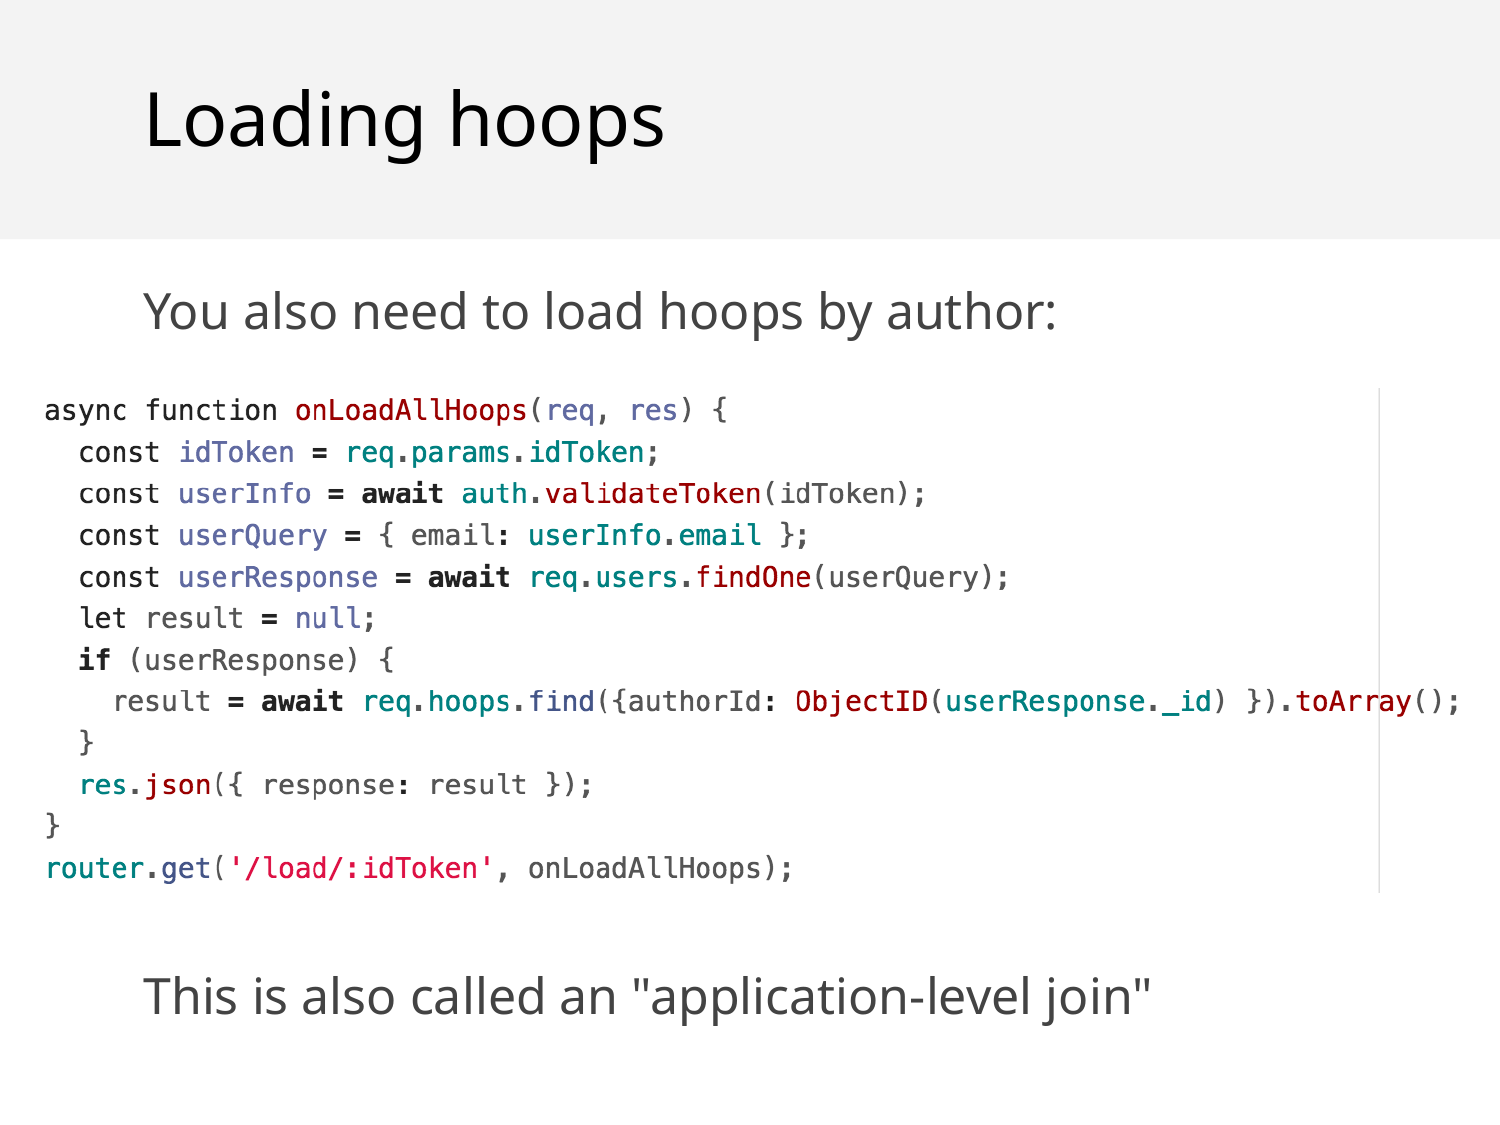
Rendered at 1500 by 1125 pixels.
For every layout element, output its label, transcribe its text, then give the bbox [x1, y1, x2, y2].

list This is also called an "application-level join" [128, 940, 1372, 1113]
title Loading hoops [128, 56, 1372, 183]
picture [24, 388, 1475, 893]
list You also need to load hoops by author: [128, 255, 1372, 388]
